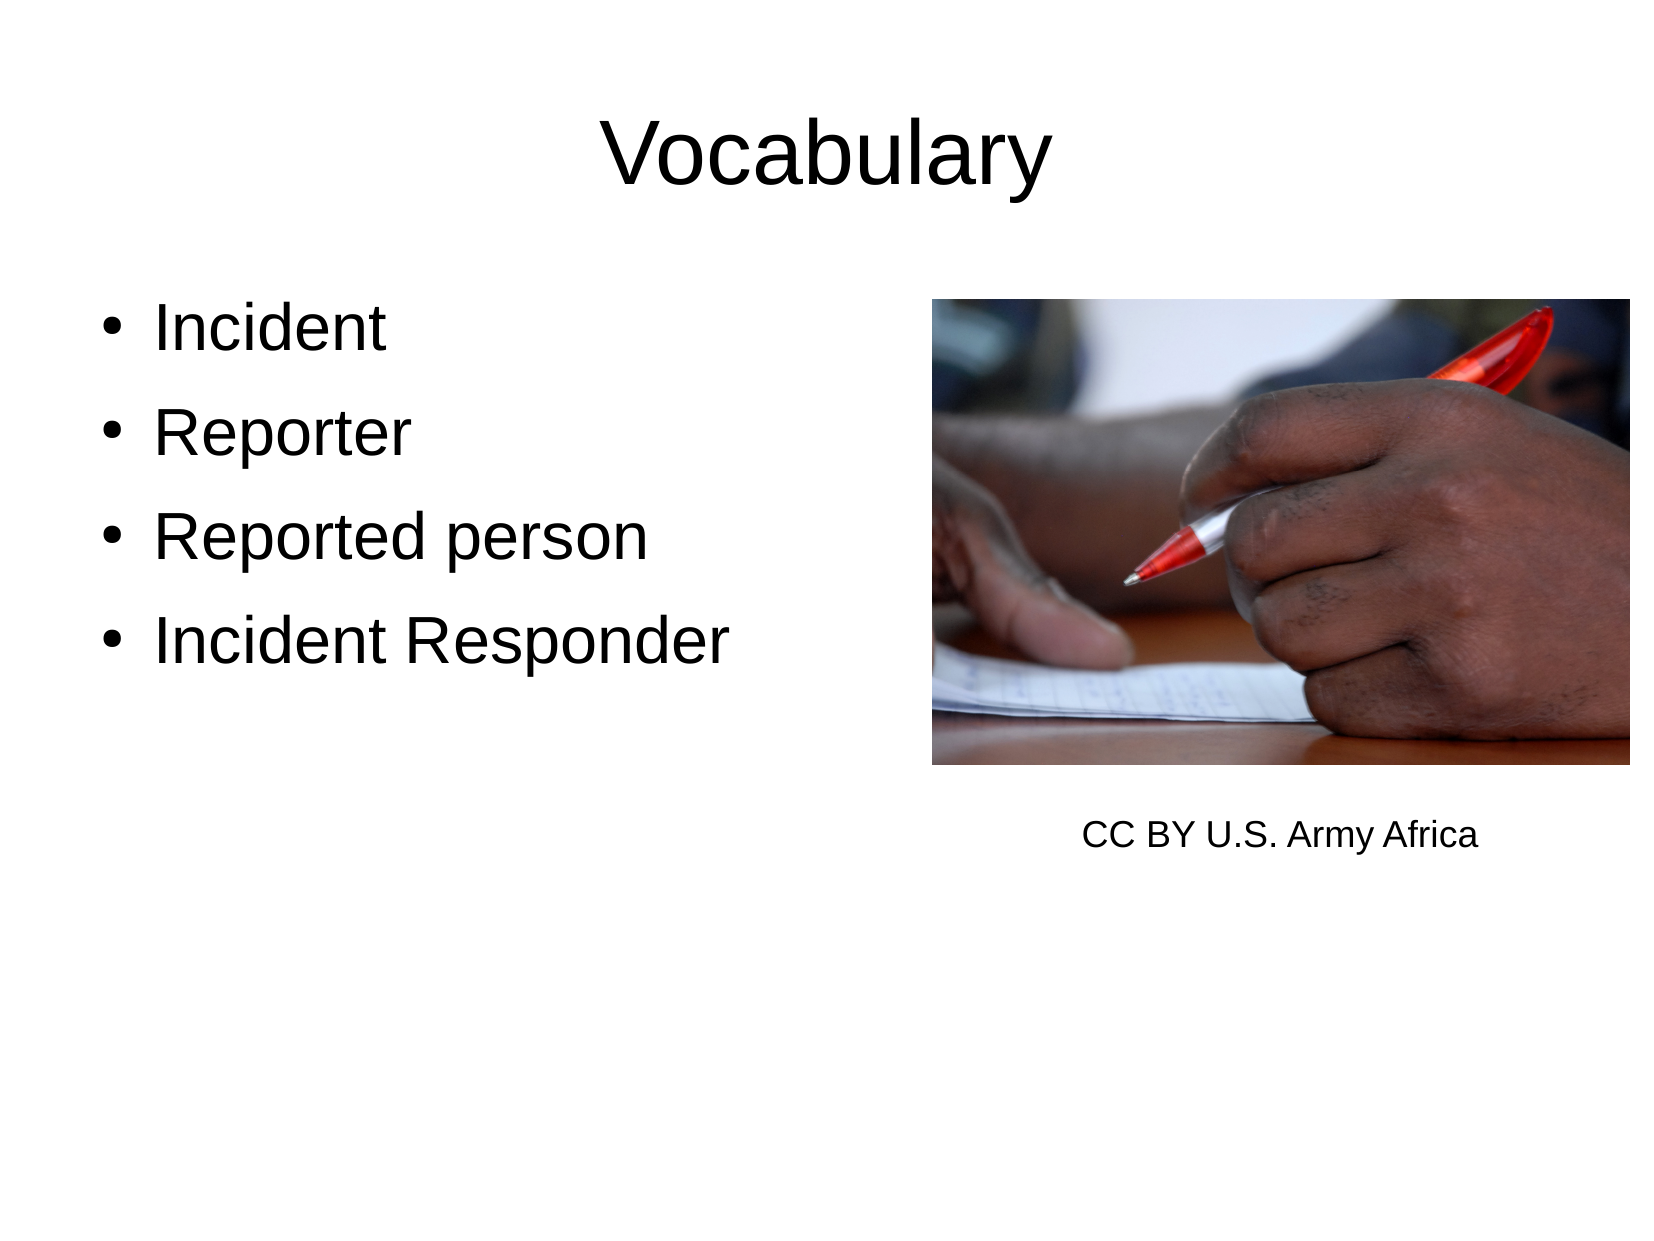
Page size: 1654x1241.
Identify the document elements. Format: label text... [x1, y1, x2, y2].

title Vocabulary [82, 49, 1571, 257]
text_box CC BY U.S. Army Africa [1066, 806, 1508, 906]
list Incident Reporter Reported person Incident Responder [82, 290, 916, 1010]
picture [932, 299, 1630, 766]
